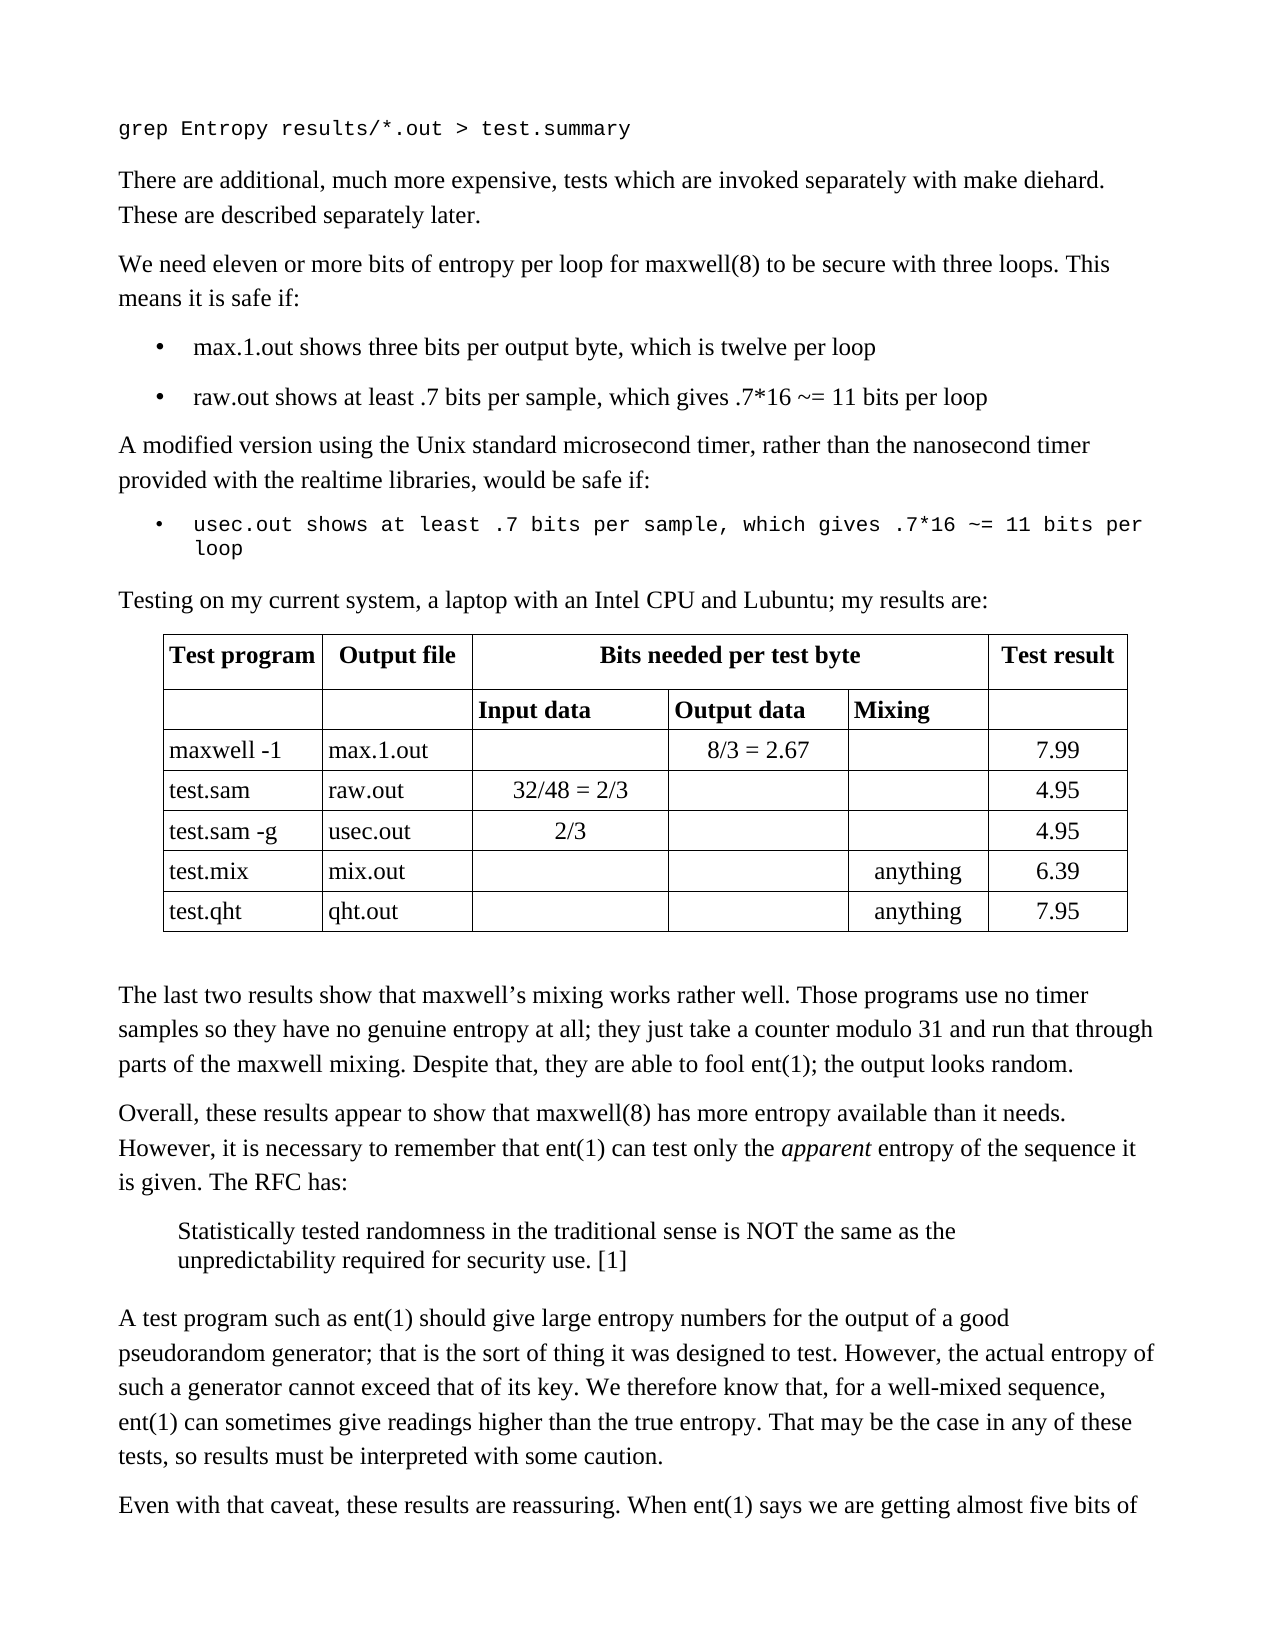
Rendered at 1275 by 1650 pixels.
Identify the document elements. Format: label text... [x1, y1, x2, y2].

table_cell [473, 892, 668, 931]
table_cell 2/3 [473, 811, 668, 850]
table_cell [849, 811, 988, 850]
text The last two results show that maxwell’s mixing works rather well. Those programs use no timer samples so they have no genuine entropy at all; they just take a counter modulo 31 and run that through parts of the maxwell mixing. Despite that, they are able to fool ent(1); the output looks random. [118, 980, 1157, 1078]
table_cell max.1.out [323, 730, 472, 770]
table_cell anything [849, 851, 988, 891]
text A modified version using the Unix standard microsecond timer, rather than the nanosecond timer provided with the realtime libraries, would be safe if: [118, 431, 1157, 494]
list usec.out shows at least .7 bits per sample, which gives .7*16 ~= 11 bits per loop [156, 514, 1157, 561]
table_cell [669, 892, 848, 931]
table_cell 7.99 [989, 730, 1127, 770]
text A test program such as ent(1) should give large entropy numbers for the output of a good pseudorandom generator; that is the sort of thing it was designed to test. However, the actual entropy of such a generator cannot exceed that of its key. We therefore know that, for a well-mixed sequence, ent(1) can sometimes give readings higher than the true entropy. That may be the case in any of these tests, so results must be interpreted with some caution. [118, 1303, 1157, 1470]
list raw.out shows at least .7 bits per sample, which gives .7*16 ~= 11 bits per loop [156, 382, 1157, 410]
table_cell [669, 811, 848, 850]
table_cell Output data [669, 690, 848, 729]
table_cell [323, 690, 472, 729]
table_cell qht.out [323, 892, 472, 931]
table_cell 8/3 = 2.67 [669, 730, 848, 770]
table_cell test.mix [164, 851, 322, 891]
table_cell [669, 851, 848, 891]
table_cell [849, 730, 988, 770]
text Statistically tested randomness in the traditional sense is NOT the same as the unpredictability required for security use. [1] [177, 1216, 1098, 1274]
text Even with that caveat, these results are reassuring. When ent(1) says we are getting almost five bits of [118, 1490, 1157, 1519]
table_cell raw.out [323, 771, 472, 810]
table_cell 4.95 [989, 811, 1127, 850]
table_cell [473, 730, 668, 770]
table_header Output file [323, 635, 472, 689]
table_cell 4.95 [989, 771, 1127, 810]
table_cell [669, 771, 848, 810]
list max.1.out shows three bits per output byte, which is twelve per loop [156, 332, 1157, 361]
table_cell [849, 771, 988, 810]
text Testing on my current system, a laptop with an Intel CPU and Lubuntu; my results are: [118, 585, 1157, 614]
table_header Test result [989, 635, 1127, 689]
table_cell usec.out [323, 811, 472, 850]
table_cell test.sam -g [164, 811, 322, 850]
table_cell [989, 690, 1127, 729]
table_cell test.qht [164, 892, 322, 931]
text Overall, these results appear to show that maxwell(8) has more entropy available than it needs. However, it is necessary to remember that ent(1) can test only the apparent entropy of the sequence it is given. The RFC has: [118, 1098, 1157, 1196]
table_cell 6.39 [989, 851, 1127, 891]
table_cell Input data [473, 690, 668, 729]
table_cell anything [849, 892, 988, 931]
table_header Bits needed per test byte [473, 635, 988, 689]
text We need eleven or more bits of entropy per loop for maxwell(8) to be secure with three loops. This means it is safe if: [118, 249, 1157, 312]
table_cell test.sam [164, 771, 322, 810]
table_cell maxwell -1 [164, 730, 322, 770]
table_cell 7.95 [989, 892, 1127, 931]
table_cell [164, 690, 322, 729]
table_cell 32/48 = 2/3 [473, 771, 668, 810]
text grep Entropy results/*.out > test.summary [118, 118, 1157, 142]
text There are additional, much more expensive, tests which are invoked separately with make diehard. These are described separately later. [118, 165, 1157, 229]
table_cell [473, 851, 668, 891]
table_header Test program [164, 635, 322, 689]
table_cell mix.out [323, 851, 472, 891]
table_cell Mixing [849, 690, 988, 729]
